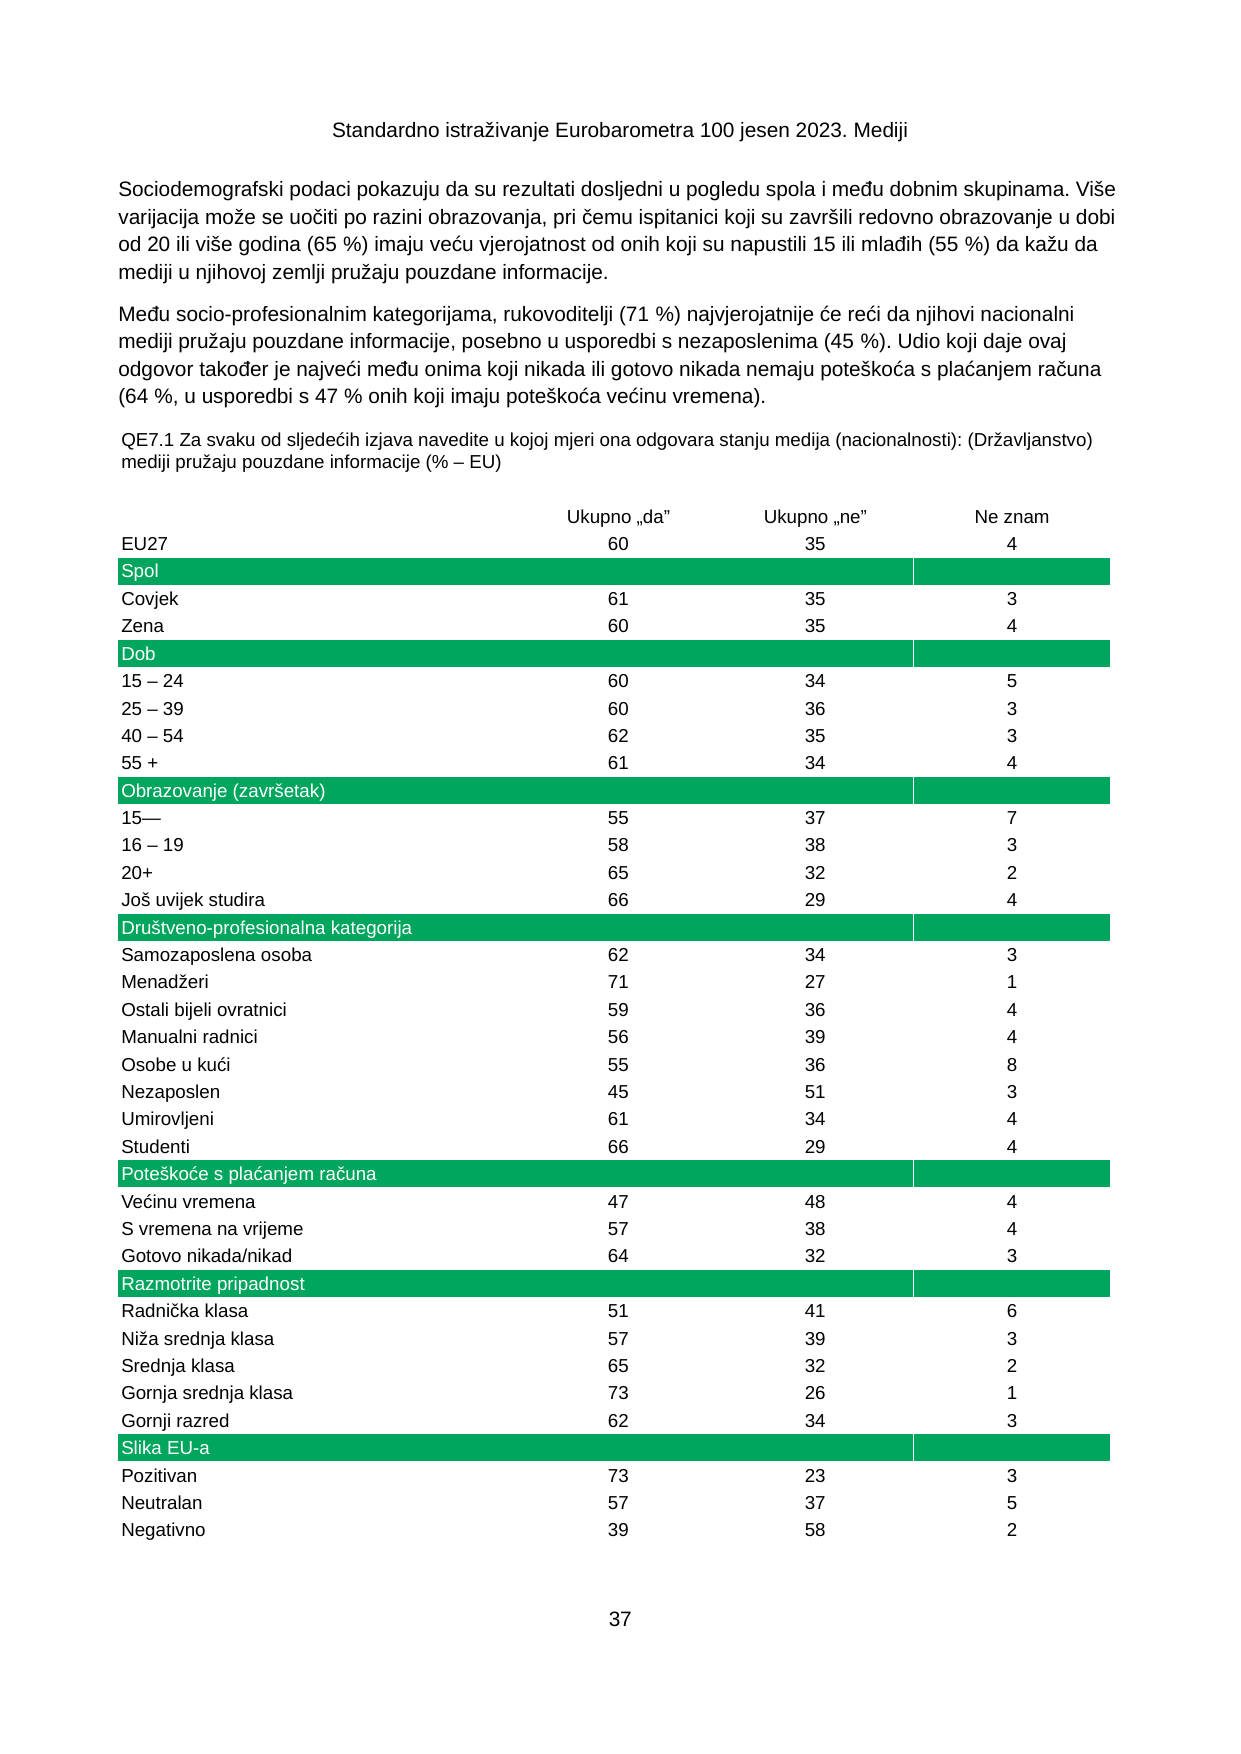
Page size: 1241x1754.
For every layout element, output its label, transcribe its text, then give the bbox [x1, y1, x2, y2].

table_cell 47 [520, 1188, 717, 1215]
table_cell 55 [520, 804, 717, 831]
table_cell 39 [717, 1023, 913, 1051]
table_cell 26 [717, 1379, 913, 1407]
table_cell 3 [914, 722, 1110, 749]
table_cell 4 [914, 1188, 1110, 1215]
table_cell 29 [717, 886, 913, 913]
table_cell [914, 1434, 1110, 1461]
table_cell [717, 1160, 913, 1187]
table_cell 16 – 19 [118, 831, 520, 859]
table_cell 59 [520, 996, 717, 1023]
table_cell Negativno [118, 1516, 520, 1544]
table_cell 4 [914, 1023, 1110, 1051]
table_cell 45 [520, 1078, 717, 1105]
table_cell Obrazovanje (završetak) [118, 777, 520, 804]
table_cell [717, 640, 913, 667]
table_cell Ukupno „da” [520, 503, 717, 530]
table_cell 57 [520, 1215, 717, 1242]
table_cell 2 [914, 1516, 1110, 1544]
table_cell Manualni radnici [118, 1023, 520, 1051]
table_cell 37 [717, 804, 913, 831]
table_cell 3 [914, 1407, 1110, 1434]
table_cell 7 [914, 804, 1110, 831]
table_cell Gornji razred [118, 1407, 520, 1434]
table_cell 2 [914, 1352, 1110, 1379]
table_cell 6 [914, 1297, 1110, 1324]
table_cell [717, 777, 913, 804]
table_cell 35 [717, 585, 913, 612]
table_cell [520, 475, 717, 503]
table_cell S vremena na vrijeme [118, 1215, 520, 1242]
table_cell 51 [520, 1297, 717, 1324]
table_cell 4 [914, 1105, 1110, 1133]
table_cell 3 [914, 694, 1110, 722]
table_cell [717, 558, 913, 585]
table_cell 57 [520, 1325, 717, 1352]
table_cell 51 [717, 1078, 913, 1105]
table_cell 58 [520, 831, 717, 859]
table_cell Razmotrite pripadnost [118, 1270, 520, 1297]
table_cell 32 [717, 859, 913, 886]
table_cell 36 [717, 996, 913, 1023]
table_cell Nezaposlen [118, 1078, 520, 1105]
table_cell [520, 640, 717, 667]
table_cell 3 [914, 585, 1110, 612]
table_cell 60 [520, 612, 717, 639]
table_cell 73 [520, 1461, 717, 1489]
table_cell Studenti [118, 1133, 520, 1160]
table_cell [520, 1160, 717, 1187]
table_cell Dob [118, 640, 520, 667]
table_cell 4 [914, 1133, 1110, 1160]
table_cell 38 [717, 831, 913, 859]
table_cell [520, 558, 717, 585]
table_cell 71 [520, 968, 717, 996]
table_cell 34 [717, 941, 913, 968]
table_cell Samozaposlena osoba [118, 941, 520, 968]
table_cell [118, 503, 520, 530]
text Među socio-profesionalnim kategorijama, rukovoditelji (71 %) najvjerojatnije će reći da njihovi nacionalni mediji pružaju pouzdane informacije, posebno u usporedbi s nezaposlenima (45 %). Udio koji daje ovaj odgovor također je najveći među onima koji nikada ili gotovo nikada nemaju poteškoća s plaćanjem računa (64 %, u usporedbi s 47 % onih koji imaju poteškoća većinu vremena). [118, 302, 1122, 408]
table_cell 4 [914, 886, 1110, 913]
table_cell 39 [520, 1516, 717, 1544]
table_cell 61 [520, 1105, 717, 1133]
table_cell Društveno-profesionalna kategorija [118, 914, 520, 941]
table_cell 48 [717, 1188, 913, 1215]
table_cell 38 [717, 1215, 913, 1242]
table_cell EU27 [118, 530, 520, 557]
table_cell 2 [914, 859, 1110, 886]
table_cell 4 [914, 996, 1110, 1023]
table_cell 4 [914, 530, 1110, 557]
table_cell 57 [520, 1489, 717, 1516]
table_cell 36 [717, 694, 913, 722]
table_cell 29 [717, 1133, 913, 1160]
table_cell 65 [520, 1352, 717, 1379]
table_cell Pozitivan [118, 1461, 520, 1489]
table_cell 40 – 54 [118, 722, 520, 749]
table_cell Spol [118, 558, 520, 585]
table_cell 32 [717, 1352, 913, 1379]
table_cell Zena [118, 612, 520, 639]
table_cell Radnička klasa [118, 1297, 520, 1324]
table_cell 35 [717, 722, 913, 749]
table_cell [914, 558, 1110, 585]
table_cell Gornja srednja klasa [118, 1379, 520, 1407]
table_cell [717, 475, 913, 503]
table_cell Većinu vremena [118, 1188, 520, 1215]
table_cell 3 [914, 1078, 1110, 1105]
table_cell [914, 475, 1110, 503]
table_cell 34 [717, 1105, 913, 1133]
table_cell Umirovljeni [118, 1105, 520, 1133]
table_cell Covjek [118, 585, 520, 612]
table_cell 66 [520, 1133, 717, 1160]
table_cell Gotovo nikada/nikad [118, 1242, 520, 1270]
table_cell 4 [914, 612, 1110, 639]
table_cell [717, 914, 913, 941]
table_cell 23 [717, 1461, 913, 1489]
table_cell 34 [717, 749, 913, 777]
table_cell 61 [520, 749, 717, 777]
table_header QE7.1 Za svaku od sljedećih izjava navedite u kojoj mjeri ona odgovara stanju medija (nacionalnosti): (Državljanstvo) mediji pružaju pouzdane informacije (% – EU) [118, 426, 1110, 475]
table_cell Slika EU-a [118, 1434, 520, 1461]
table_cell 15— [118, 804, 520, 831]
table_cell 35 [717, 530, 913, 557]
table_cell 39 [717, 1325, 913, 1352]
table_cell 4 [914, 1215, 1110, 1242]
table_cell 1 [914, 968, 1110, 996]
table_cell [914, 1270, 1110, 1297]
table_cell Neutralan [118, 1489, 520, 1516]
table_cell 73 [520, 1379, 717, 1407]
table_cell 65 [520, 859, 717, 886]
table_cell 64 [520, 1242, 717, 1270]
table_cell [520, 1434, 717, 1461]
table_cell Ukupno „ne” [717, 503, 913, 530]
table_cell 25 – 39 [118, 694, 520, 722]
table_cell Ostali bijeli ovratnici [118, 996, 520, 1023]
table_cell 58 [717, 1516, 913, 1544]
table_cell Ne znam [914, 503, 1110, 530]
table_cell 32 [717, 1242, 913, 1270]
table_cell 36 [717, 1051, 913, 1078]
table_cell 60 [520, 694, 717, 722]
table_cell 5 [914, 667, 1110, 694]
table_cell 4 [914, 749, 1110, 777]
table_cell [914, 640, 1110, 667]
table_cell 27 [717, 968, 913, 996]
table_cell [717, 1434, 913, 1461]
table_cell 60 [520, 530, 717, 557]
table_cell 56 [520, 1023, 717, 1051]
table_cell 3 [914, 1461, 1110, 1489]
table_cell Još uvijek studira [118, 886, 520, 913]
table_cell [914, 777, 1110, 804]
table_cell [520, 914, 717, 941]
text Sociodemografski podaci pokazuju da su rezultati dosljedni u pogledu spola i među dobnim skupinama. Više varijacija može se uočiti po razini obrazovanja, pri čemu ispitanici koji su završili redovno obrazovanje u dobi od 20 ili više godina (65 %) imaju veću vjerojatnost od onih koji su napustili 15 ili mlađih (55 %) da kažu da mediji u njihovoj zemlji pružaju pouzdane informacije. [118, 177, 1122, 283]
table_cell 41 [717, 1297, 913, 1324]
table_cell 1 [914, 1379, 1110, 1407]
table_cell 34 [717, 667, 913, 694]
table_cell 62 [520, 1407, 717, 1434]
table_cell [914, 914, 1110, 941]
table_cell [520, 1270, 717, 1297]
table_cell 35 [717, 612, 913, 639]
table_cell 37 [717, 1489, 913, 1516]
table_cell [717, 1270, 913, 1297]
table_cell Srednja klasa [118, 1352, 520, 1379]
table_cell 3 [914, 941, 1110, 968]
table_cell 62 [520, 722, 717, 749]
table_cell 3 [914, 831, 1110, 859]
table_cell 5 [914, 1489, 1110, 1516]
table_cell [118, 475, 520, 503]
table_cell 66 [520, 886, 717, 913]
table_cell 15 – 24 [118, 667, 520, 694]
table_cell 62 [520, 941, 717, 968]
table_cell 20+ [118, 859, 520, 886]
table_cell Osobe u kući [118, 1051, 520, 1078]
table_cell Poteškoće s plaćanjem računa [118, 1160, 520, 1187]
table_cell 3 [914, 1325, 1110, 1352]
table_cell Menadžeri [118, 968, 520, 996]
table_cell 34 [717, 1407, 913, 1434]
table_cell [914, 1160, 1110, 1187]
table_cell 55 [520, 1051, 717, 1078]
table_cell Niža srednja klasa [118, 1325, 520, 1352]
table_cell 61 [520, 585, 717, 612]
table_cell 60 [520, 667, 717, 694]
table_cell [520, 777, 717, 804]
table_cell 55 + [118, 749, 520, 777]
table_cell 8 [914, 1051, 1110, 1078]
table_cell 3 [914, 1242, 1110, 1270]
